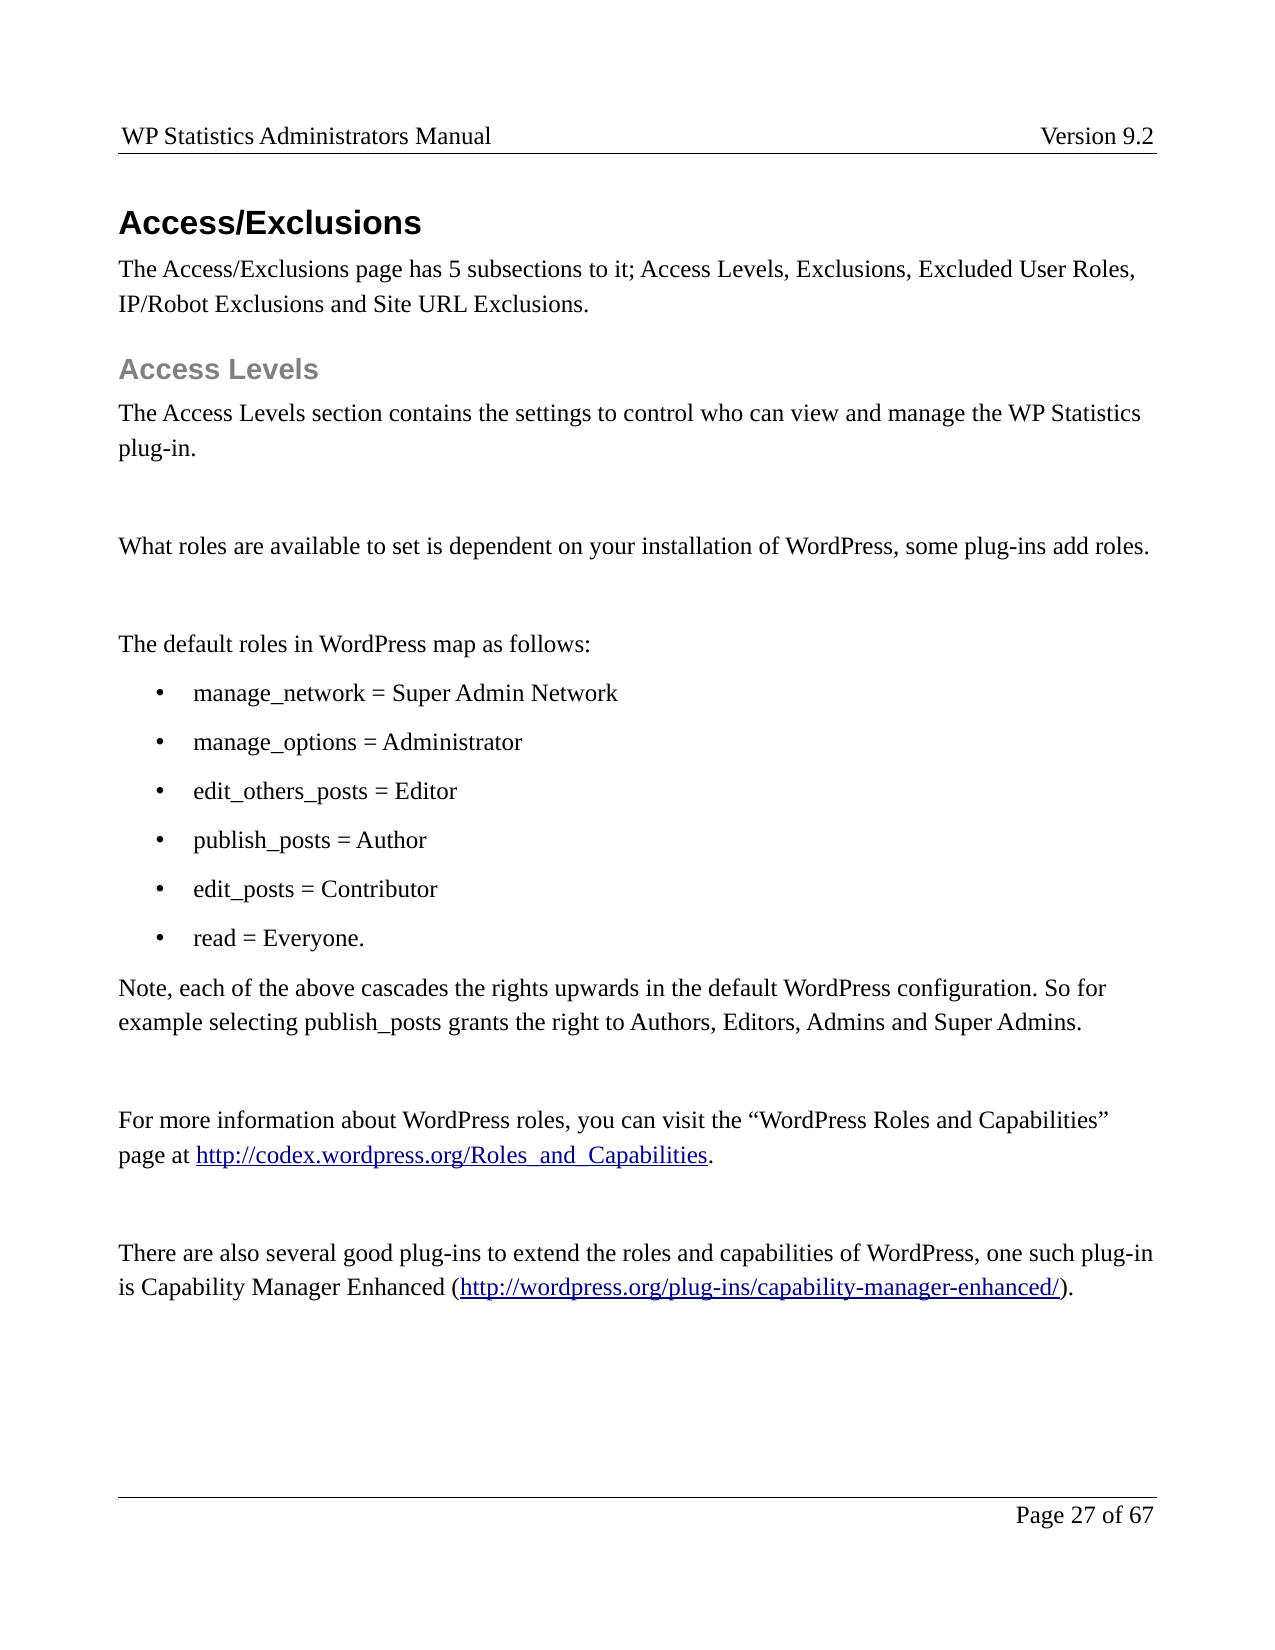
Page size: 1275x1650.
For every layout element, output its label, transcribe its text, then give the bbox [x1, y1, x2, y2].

subtitle Access Levels [118, 352, 1157, 386]
text The Access Levels section contains the settings to control who can view and manage the WP Statistics plug-in. [118, 398, 1157, 462]
list edit_others_posts = Editor [156, 776, 1157, 805]
subtitle Access/Exclusions [118, 203, 1157, 242]
text The Access/Exclusions page has 5 subsections to it; Access Levels, Exclusions, Excluded User Roles, IP/Robot Exclusions and Site URL Exclusions. [118, 254, 1157, 317]
list read = Everyone. [156, 923, 1157, 952]
list publish_posts = Author [156, 825, 1157, 854]
list manage_network = Super Admin Network [156, 678, 1157, 707]
text For more information about WordPress roles, you can visit the “WordPress Roles and Capabilities” page at http://codex.wordpress.org/Roles_and_Capabilities. [118, 1105, 1157, 1168]
text What roles are available to set is dependent on your installation of WordPress, some plug-ins add roles. [118, 531, 1157, 560]
list manage_options = Administrator [156, 727, 1157, 756]
text There are also several good plug-ins to extend the roles and capabilities of WordPress, one such plug-in is Capability Manager Enhanced (http://wordpress.org/plug-ins/capability-manager-enhanced/). [118, 1238, 1157, 1301]
text Note, each of the above cascades the rights upwards in the default WordPress configuration. So for example selecting publish_posts grants the right to Authors, Editors, Admins and Super Admins. [118, 973, 1157, 1036]
text The default roles in WordPress map as follows: [118, 629, 1157, 658]
list edit_posts = Contributor [156, 874, 1157, 903]
